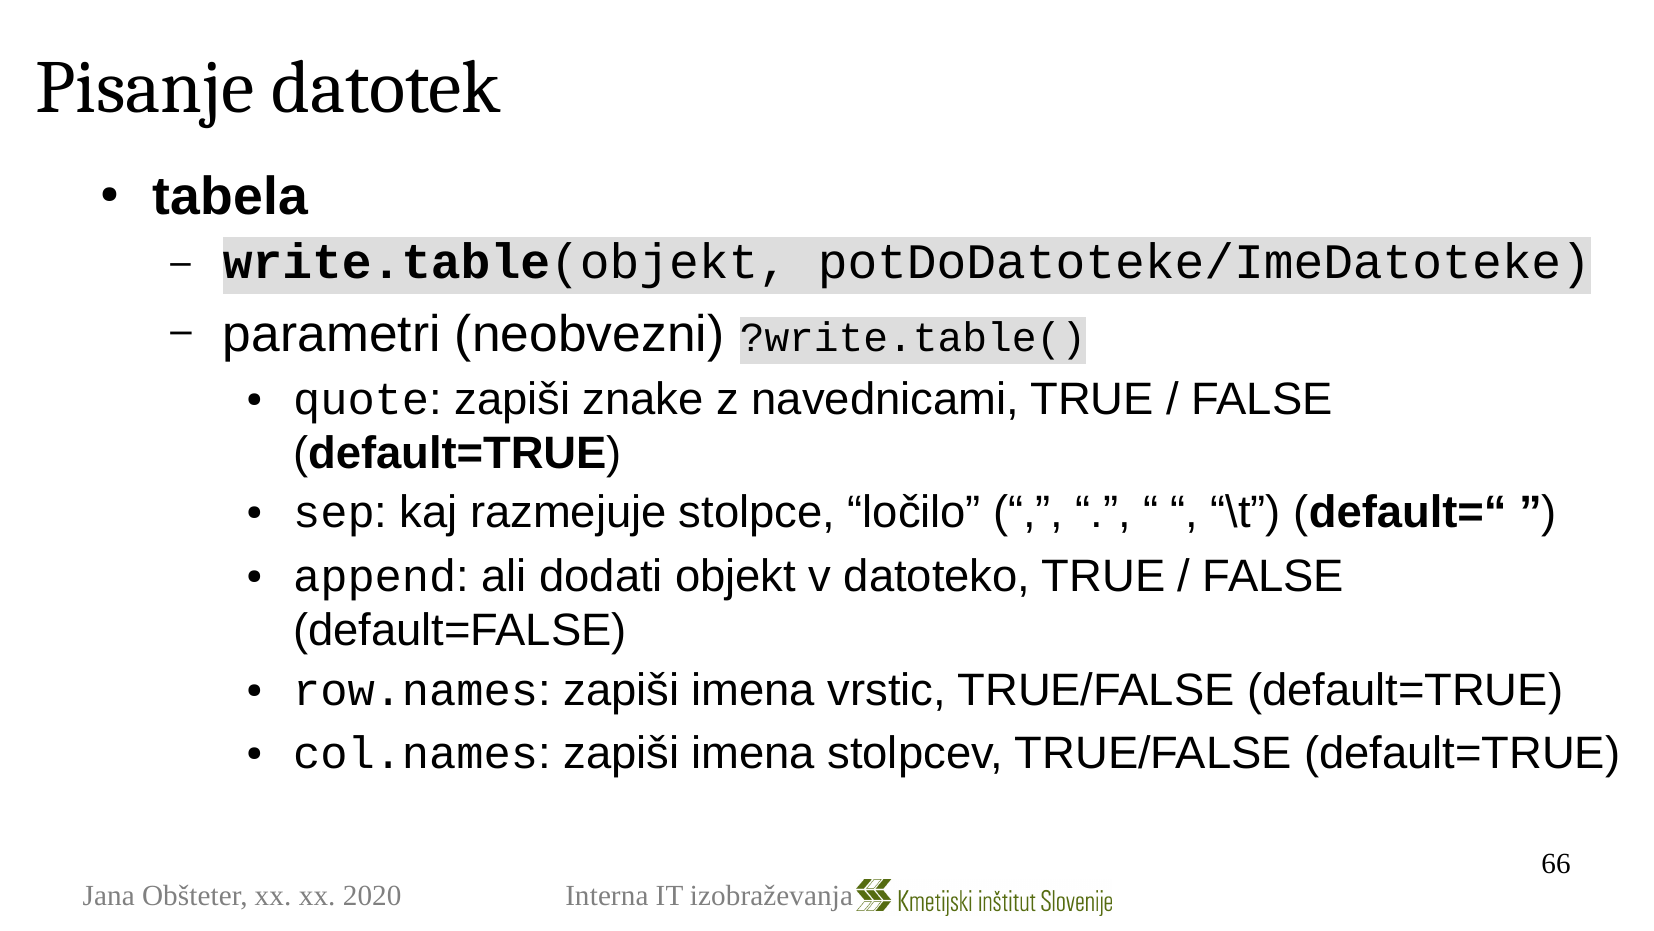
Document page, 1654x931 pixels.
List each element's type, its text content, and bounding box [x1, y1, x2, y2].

picture [856, 879, 1112, 916]
list tabela write.table(objekt, potDoDatoteke/ImeDatoteke) parametri (neobvezni) ?write.table() quote: zapiši znake z navednicami, TRUE / FALSE (default=TRUE) sep: kaj razmejuje stolpce, “ločilo” (“,”, “.”, “ “, “\t”) (default=“ ”) append: ali dodati objekt v datoteko, TRUE / FALSE (default=FALSE) row.names: zapiši imena vrstic, TRUE/FALSE (default=TRUE) col.names: zapiši imena stolpcev, TRUE/FALSE (default=TRUE) [82, 165, 1630, 839]
title Pisanje datotek [35, 21, 1524, 154]
